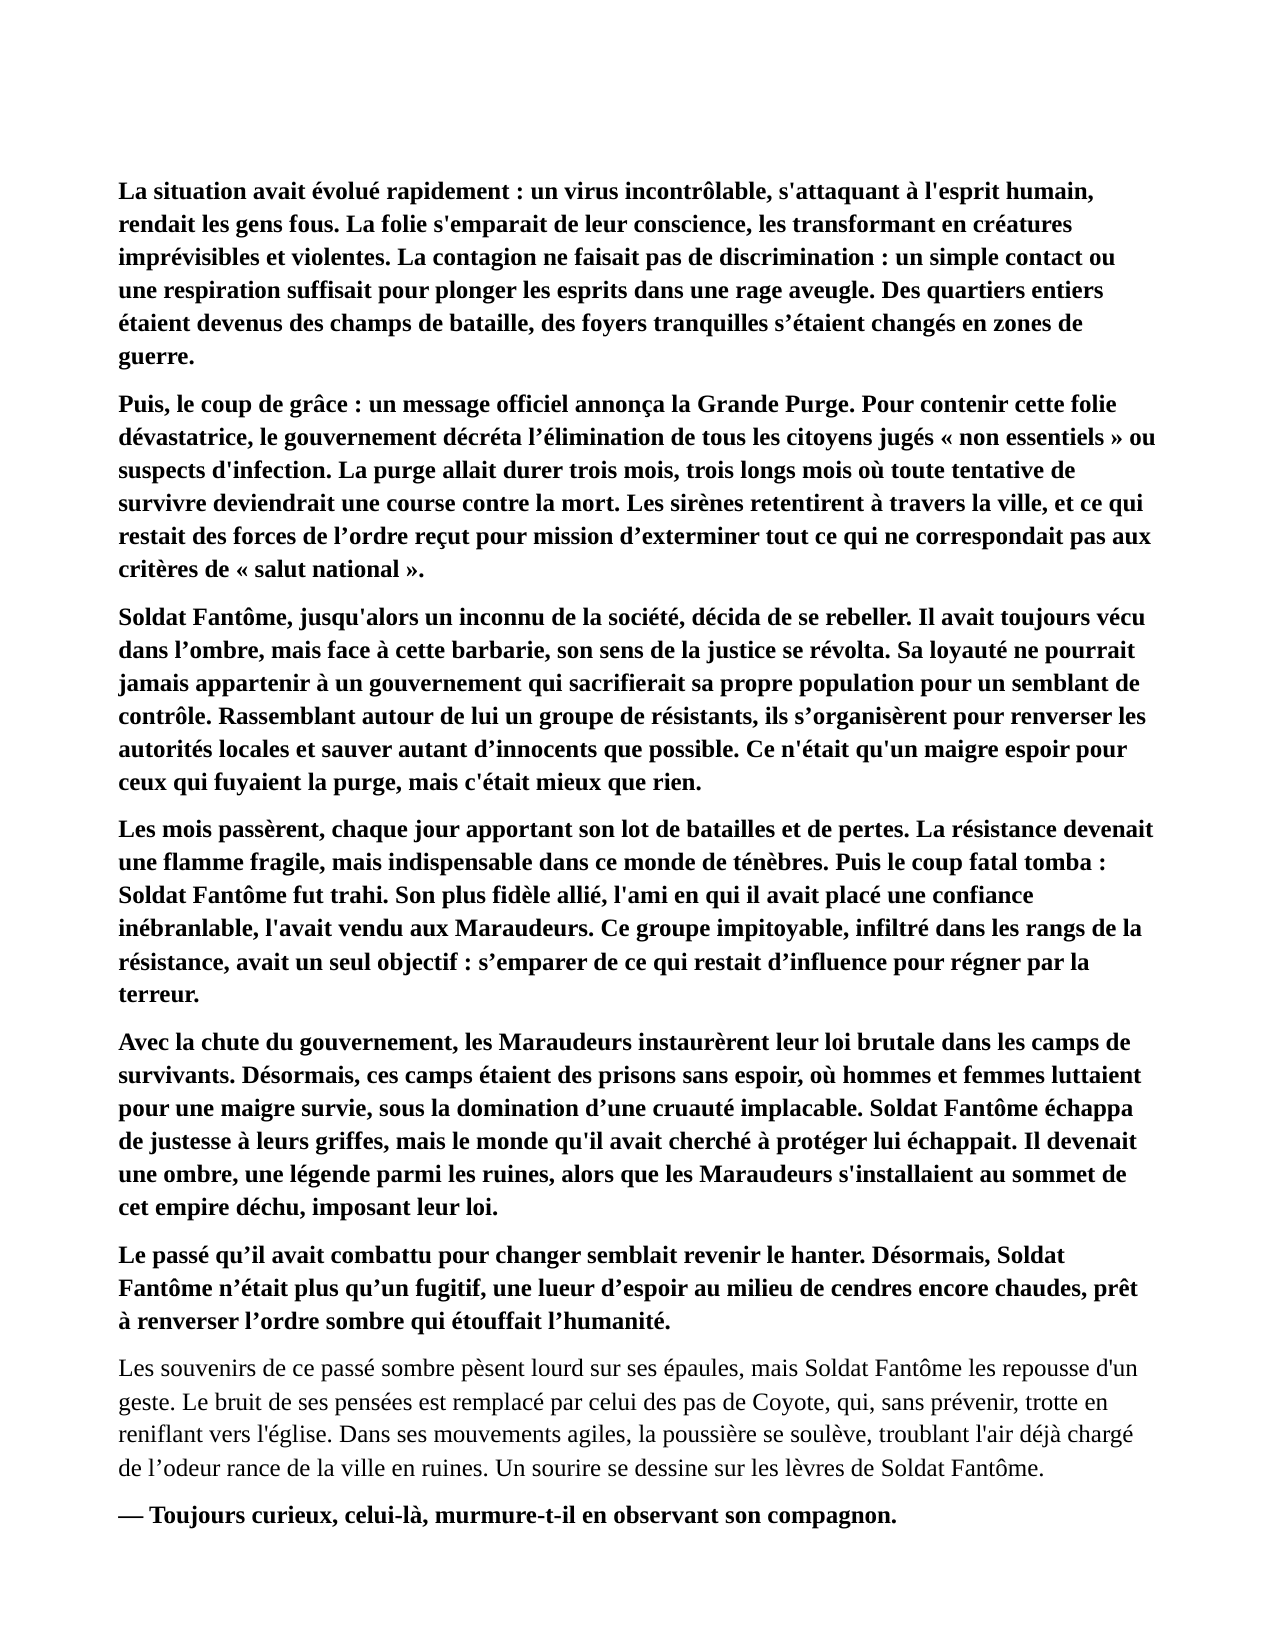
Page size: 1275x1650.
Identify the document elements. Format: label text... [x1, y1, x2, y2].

text — Toujours curieux, celui-là, murmure-t-il en observant son compagnon. [118, 1500, 1157, 1529]
text Puis, le coup de grâce : un message officiel annonça la Grande Purge. Pour contenir cette folie dévastatrice, le gouvernement décréta l’élimination de tous les citoyens jugés « non essentiels » ou suspects d'infection. La purge allait durer trois mois, trois longs mois où toute tentative de survivre deviendrait une course contre la mort. Les sirènes retentirent à travers la ville, et ce qui restait des forces de l’ordre reçut pour mission d’exterminer tout ce qui ne correspondait pas aux critères de « salut national ». [118, 389, 1157, 583]
text Avec la chute du gouvernement, les Maraudeurs instaurèrent leur loi brutale dans les camps de survivants. Désormais, ces camps étaient des prisons sans espoir, où hommes et femmes luttaient pour une maigre survie, sous la domination d’une cruauté implacable. Soldat Fantôme échappa de justesse à leurs griffes, mais le monde qu'il avait cherché à protéger lui échappait. Il devenait une ombre, une légende parmi les ruines, alors que les Maraudeurs s'installaient au sommet de cet empire déchu, imposant leur loi. [118, 1027, 1157, 1221]
text Le passé qu’il avait combattu pour changer semblait revenir le hanter. Désormais, Soldat Fantôme n’était plus qu’un fugitif, une lueur d’espoir au milieu de cendres encore chaudes, prêt à renverser l’ordre sombre qui étouffait l’humanité. [118, 1240, 1157, 1335]
text Les mois passèrent, chaque jour apportant son lot de batailles et de pertes. La résistance devenait une flamme fragile, mais indispensable dans ce monde de ténèbres. Puis le coup fatal tomba : Soldat Fantôme fut trahi. Son plus fidèle allié, l'ami en qui il avait placé une confiance inébranlable, l'avait vendu aux Maraudeurs. Ce groupe impitoyable, infiltré dans les rangs de la résistance, avait un seul objectif : s’emparer de ce qui restait d’influence pour régner par la terreur. [118, 814, 1157, 1008]
text Soldat Fantôme, jusqu'alors un inconnu de la société, décida de se rebeller. Il avait toujours vécu dans l’ombre, mais face à cette barbarie, son sens de la justice se révolta. Sa loyauté ne pourrait jamais appartenir à un gouvernement qui sacrifierait sa propre population pour un semblant de contrôle. Rassemblant autour de lui un groupe de résistants, ils s’organisèrent pour renverser les autorités locales et sauver autant d’innocents que possible. Ce n'était qu'un maigre espoir pour ceux qui fuyaient la purge, mais c'était mieux que rien. [118, 602, 1157, 796]
text Les souvenirs de ce passé sombre pèsent lourd sur ses épaules, mais Soldat Fantôme les repousse d'un geste. Le bruit de ses pensées est remplacé par celui des pas de Coyote, qui, sans prévenir, trotte en reniflant vers l'église. Dans ses mouvements agiles, la poussière se soulève, troublant l'air déjà chargé de l’odeur rance de la ville en ruines. Un sourire se dessine sur les lèvres de Soldat Fantôme. [118, 1353, 1157, 1481]
text La situation avait évolué rapidement : un virus incontrôlable, s'attaquant à l'esprit humain, rendait les gens fous. La folie s'emparait de leur conscience, les transformant en créatures imprévisibles et violentes. La contagion ne faisait pas de discrimination : un simple contact ou une respiration suffisait pour plonger les esprits dans une rage aveugle. Des quartiers entiers étaient devenus des champs de bataille, des foyers tranquilles s’étaient changés en zones de guerre. [118, 176, 1157, 370]
